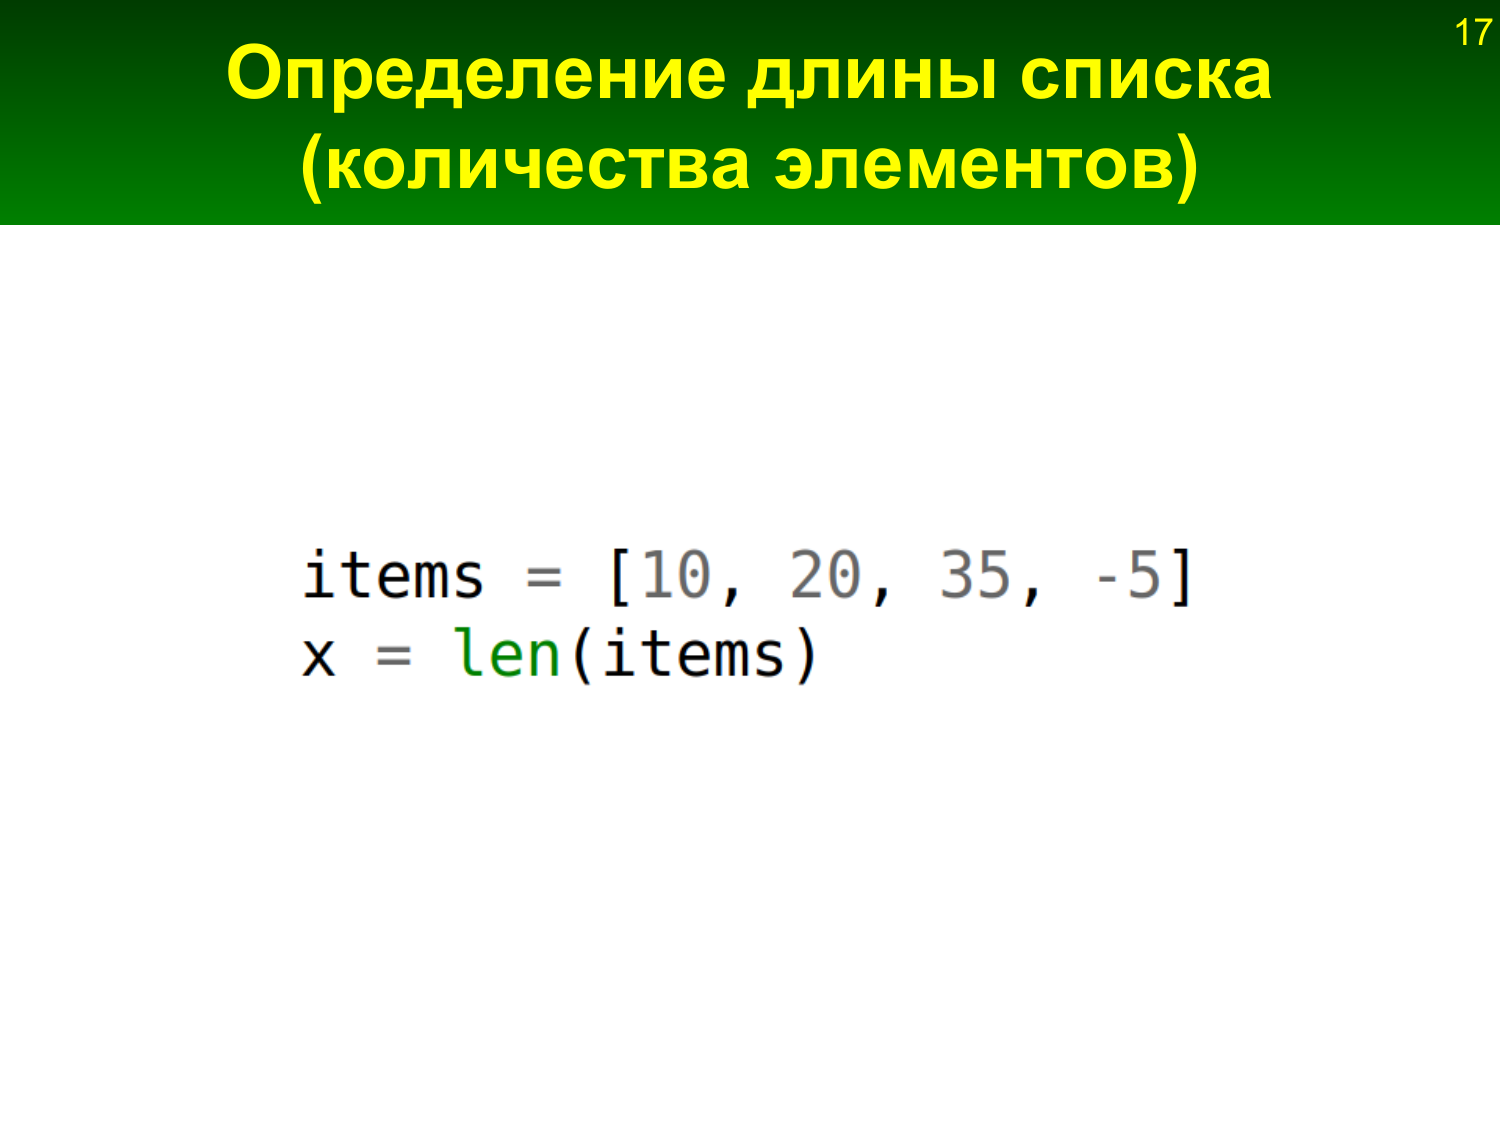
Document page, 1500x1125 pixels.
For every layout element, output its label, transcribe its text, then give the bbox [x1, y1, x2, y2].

picture [272, 516, 1228, 709]
title Определение длины списка (количества элементов) [75, 11, 1426, 215]
